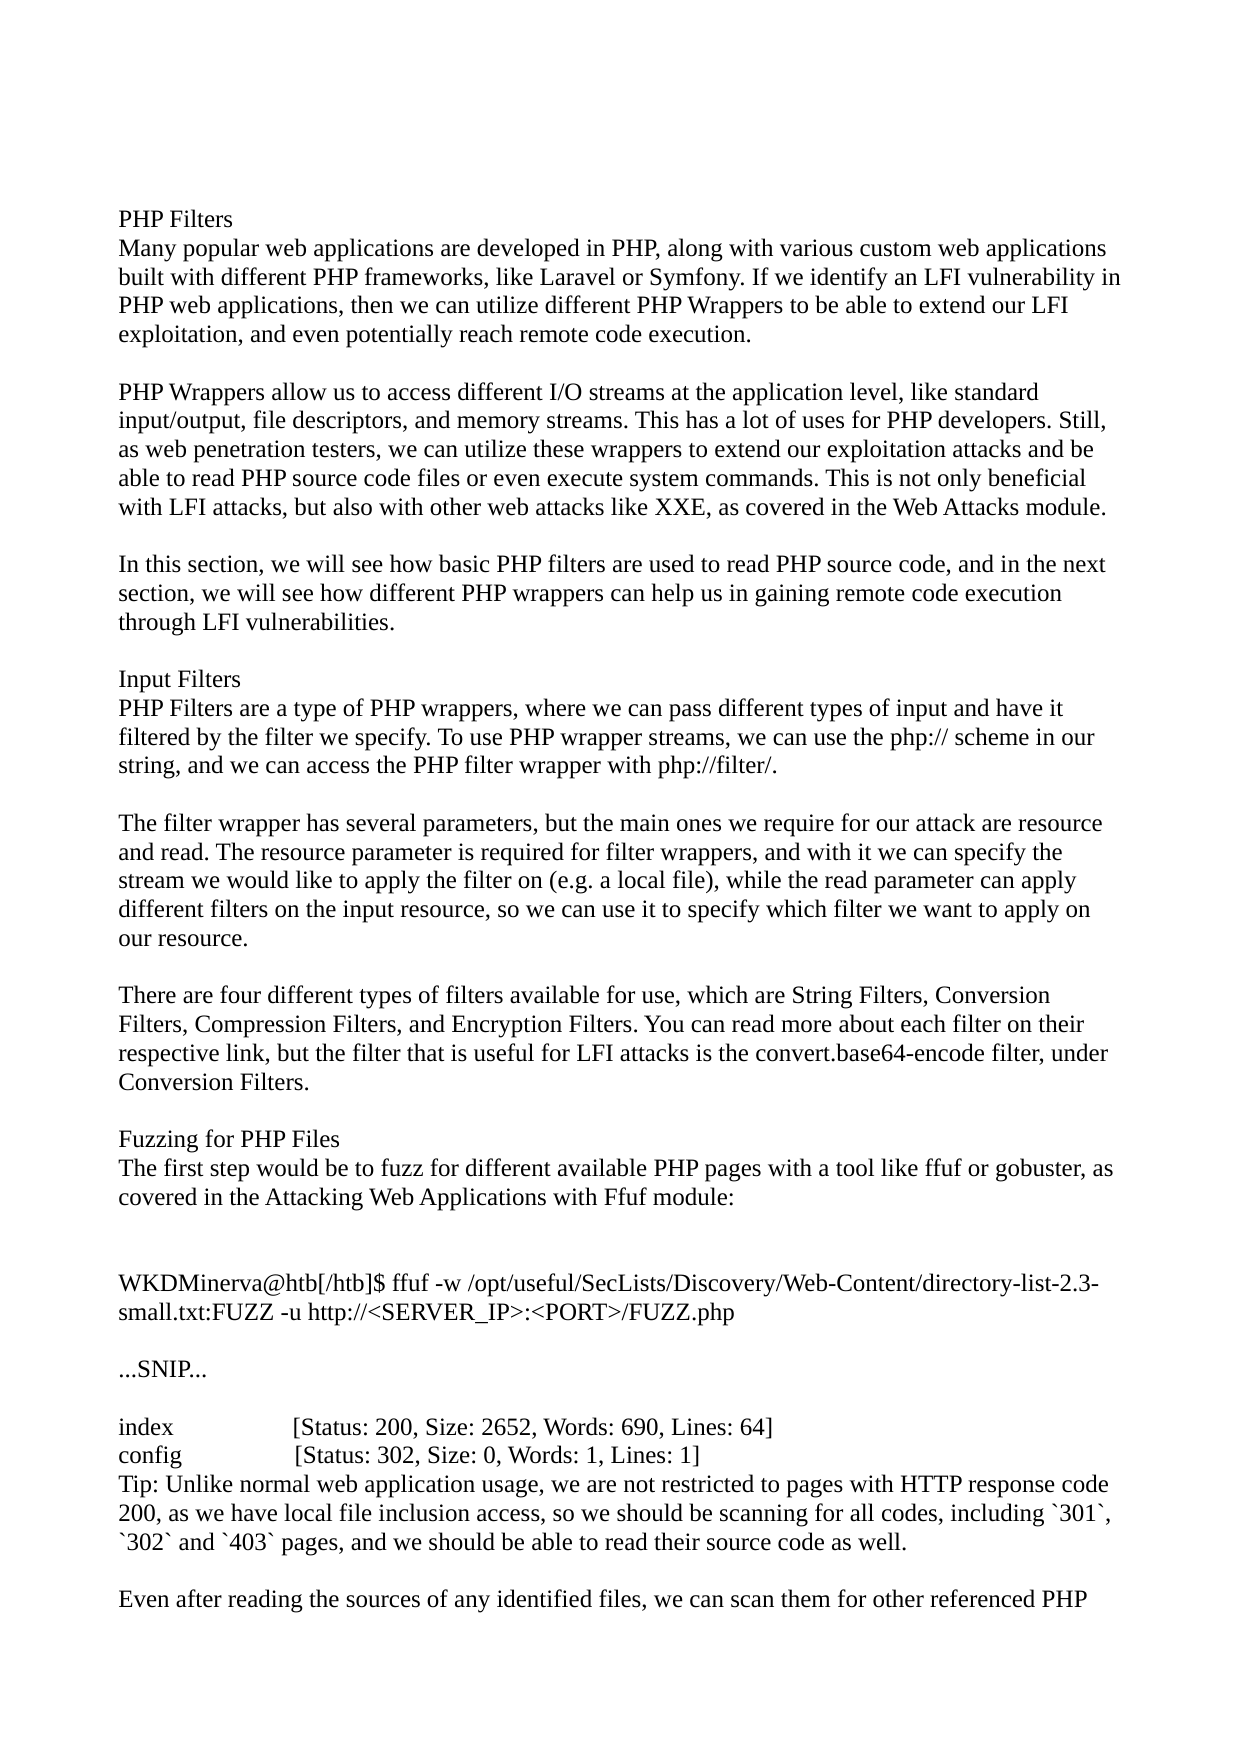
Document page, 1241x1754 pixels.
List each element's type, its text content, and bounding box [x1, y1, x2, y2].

text Tip: Unlike normal web application usage, we are not restricted to pages with HTTP response code 200, as we have local file inclusion access, so we should be scanning for all codes, including `301`, `302` and `403` pages, and we should be able to read their source code as well. [118, 1469, 1122, 1556]
text index [Status: 200, Size: 2652, Words: 690, Lines: 64] [118, 1412, 1122, 1441]
text Input Filters [118, 664, 1122, 693]
text There are four different types of filters available for use, which are String Filters, Conversion Filters, Compression Filters, and Encryption Filters. You can read more about each filter on their respective link, but the filter that is useful for LFI attacks is the convert.base64-encode filter, under Conversion Filters. [118, 981, 1122, 1096]
text Fuzzing for PHP Files [118, 1124, 1122, 1153]
text ...SNIP... [118, 1354, 1122, 1383]
text config [Status: 302, Size: 0, Words: 1, Lines: 1] [118, 1441, 1122, 1469]
text In this section, we will see how basic PHP filters are used to read PHP source code, and in the next section, we will see how different PHP wrappers can help us in gaining remote code execution through LFI vulnerabilities. [118, 549, 1122, 636]
text Many popular web applications are developed in PHP, along with various custom web applications built with different PHP frameworks, like Laravel or Symfony. If we identify an LFI vulnerability in PHP web applications, then we can utilize different PHP Wrappers to be able to extend our LFI exploitation, and even potentially reach remote code execution. [118, 233, 1122, 348]
text PHP Filters [118, 204, 1122, 233]
text The first step would be to fuzz for different available PHP pages with a tool like ffuf or gobuster, as covered in the Attacking Web Applications with Ffuf module: [118, 1153, 1122, 1211]
text Even after reading the sources of any identified files, we can scan them for other referenced PHP [118, 1584, 1122, 1613]
text WKDMinerva@htb[/htb]$ ffuf -w /opt/useful/SecLists/Discovery/Web-Content/directory-list-2.3-small.txt:FUZZ -u http://<SERVER_IP>:<PORT>/FUZZ.php [118, 1268, 1122, 1326]
text The filter wrapper has several parameters, but the main ones we require for our attack are resource and read. The resource parameter is required for filter wrappers, and with it we can specify the stream we would like to apply the filter on (e.g. a local file), while the read parameter can apply different filters on the input resource, so we can use it to specify which filter we want to apply on our resource. [118, 808, 1122, 952]
text PHP Filters are a type of PHP wrappers, where we can pass different types of input and have it filtered by the filter we specify. To use PHP wrapper streams, we can use the php:// scheme in our string, and we can access the PHP filter wrapper with php://filter/. [118, 693, 1122, 779]
text PHP Wrappers allow us to access different I/O streams at the application level, like standard input/output, file descriptors, and memory streams. This has a lot of uses for PHP developers. Still, as web penetration testers, we can utilize these wrappers to extend our exploitation attacks and be able to read PHP source code files or even execute system commands. This is not only beneficial with LFI attacks, but also with other web attacks like XXE, as covered in the Web Attacks module. [118, 377, 1122, 521]
